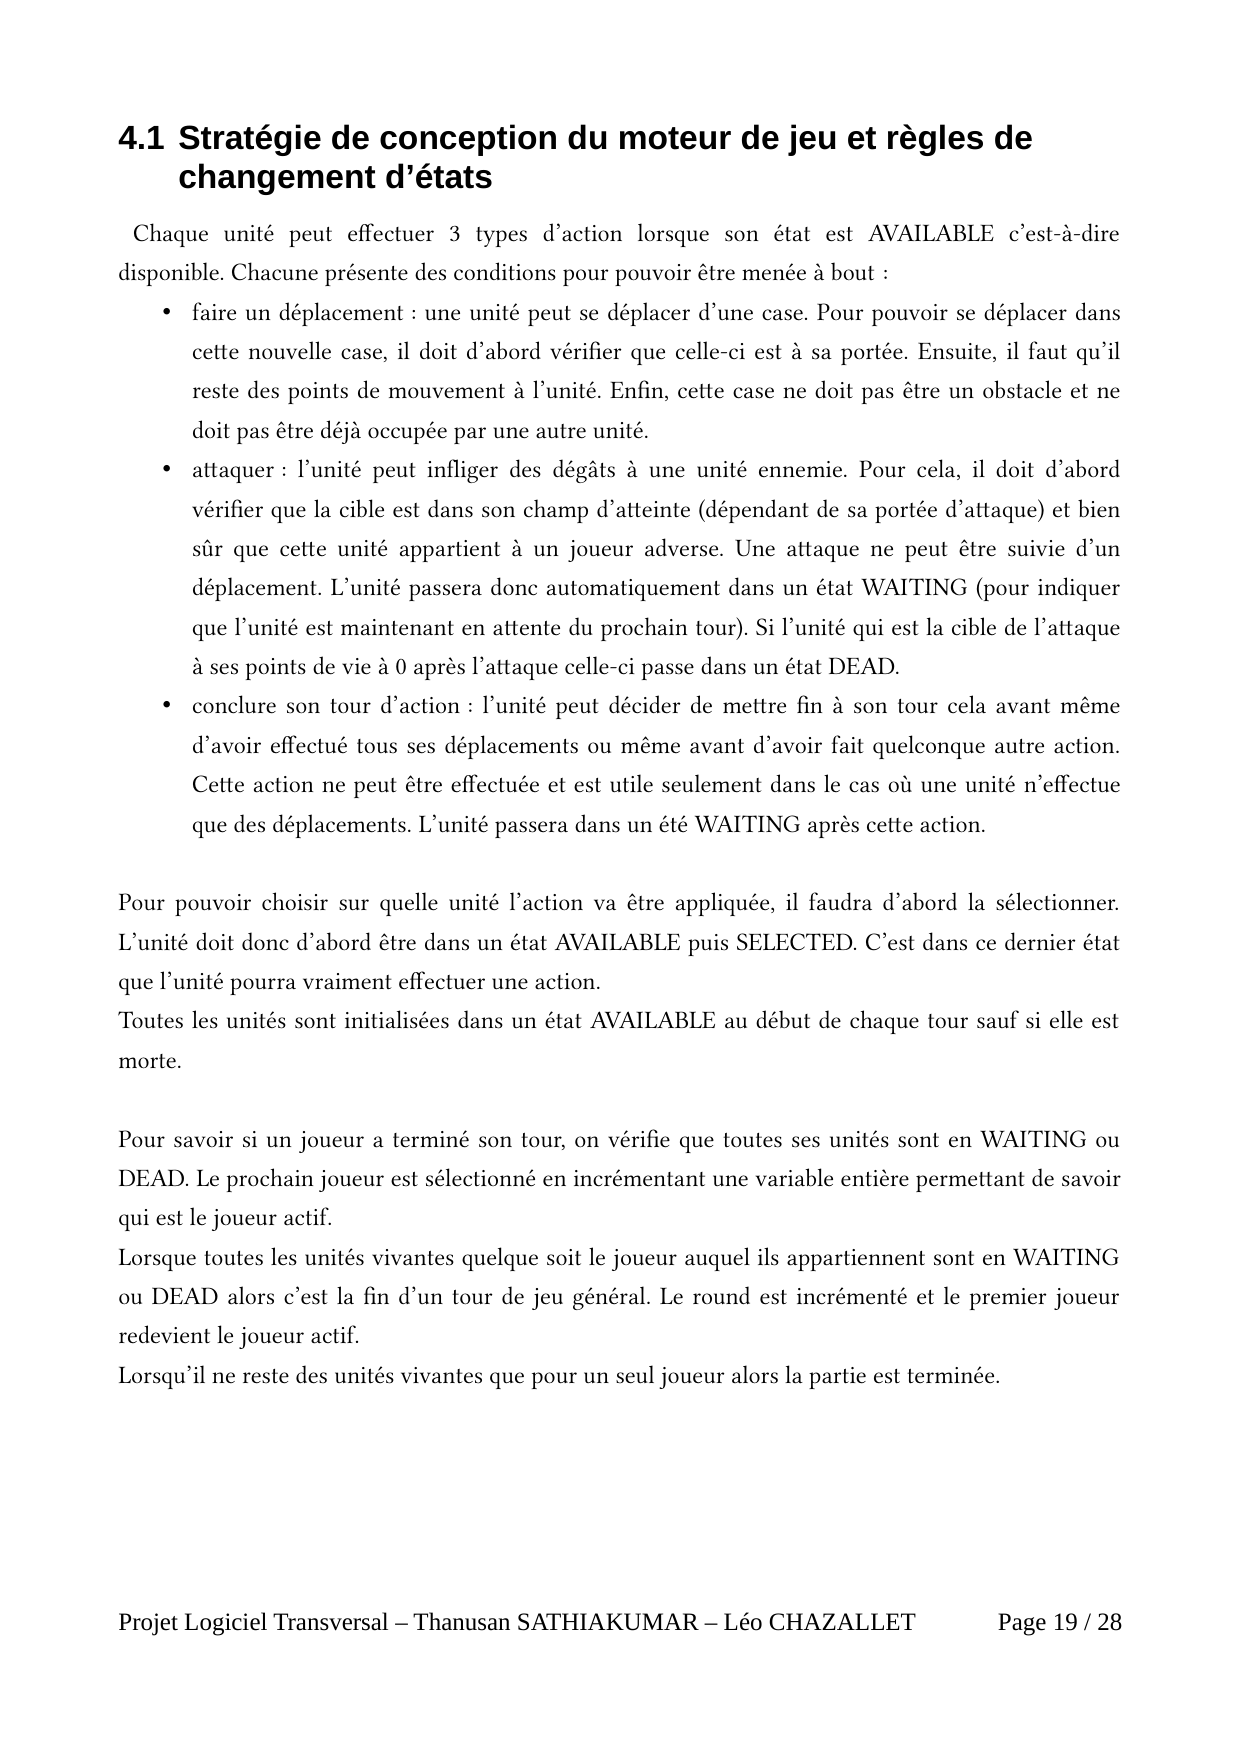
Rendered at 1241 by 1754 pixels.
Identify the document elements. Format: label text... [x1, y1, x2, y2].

text Chaque unité peut effectuer 3 types d’action lorsque son état est AVAILABLE c’est-à-dire disponible. Chacune présente des conditions pour pouvoir être menée à bout : [118, 219, 1122, 287]
text Lorsqu’il ne reste des unités vivantes que pour un seul joueur alors la partie est terminée. [118, 1361, 1122, 1389]
text Lorsque toutes les unités vivantes quelque soit le joueur auquel ils appartiennent sont en WAITING ou DEAD alors c’est la fin d’un tour de jeu général. Le round est incrémenté et le premier joueur redevient le joueur actif. [118, 1243, 1122, 1350]
text Pour savoir si un joueur a terminé son tour, on vérifie que toutes ses unités sont en WAITING ou DEAD. Le prochain joueur est sélectionné en incrémentant une variable entière permettant de savoir qui est le joueur actif. [118, 1125, 1122, 1232]
list attaquer : l’unité peut infliger des dégâts à une unité ennemie. Pour cela, il doit d’abord vérifier que la cible est dans son champ d’atteinte (dépendant de sa portée d’attaque) et bien sûr que cette unité appartient à un joueur adverse. Une attaque ne peut être suivie d’un déplacement. L’unité passera donc automatiquement dans un état WAITING (pour indiquer que l’unité est maintenant en attente du prochain tour). Si l’unité qui est la cible de l’attaque à ses points de vie à 0 après l’attaque celle-ci passe dans un état DEAD. [162, 455, 1122, 681]
list faire un déplacement : une unité peut se déplacer d’une case. Pour pouvoir se déplacer dans cette nouvelle case, il doit d’abord vérifier que celle-ci est à sa portée. Ensuite, il faut qu’il reste des points de mouvement à l’unité. Enfin, cette case ne doit pas être un obstacle et ne doit pas être déjà occupée par une autre unité. [162, 298, 1122, 444]
text Pour pouvoir choisir sur quelle unité l’action va être appliquée, il faudra d’abord la sélectionner. L’unité doit donc d’abord être dans un état AVAILABLE puis SELECTED. C’est dans ce dernier état que l’unité pourra vraiment effectuer une action. [118, 888, 1122, 996]
text Toutes les unités sont initialisées dans un état AVAILABLE au début de chaque tour sauf si elle est morte. [118, 1007, 1122, 1074]
list conclure son tour d’action : l’unité peut décider de mettre fin à son tour cela avant même d’avoir effectué tous ses déplacements ou même avant d’avoir fait quelconque autre action. Cette action ne peut être effectuée et est utile seulement dans le cas où une unité n’effectue que des déplacements. L’unité passera dans un été WAITING après cette action. [162, 692, 1122, 838]
subtitle Stratégie de conception du moteur de jeu et règles de changement d’états [118, 118, 1122, 195]
